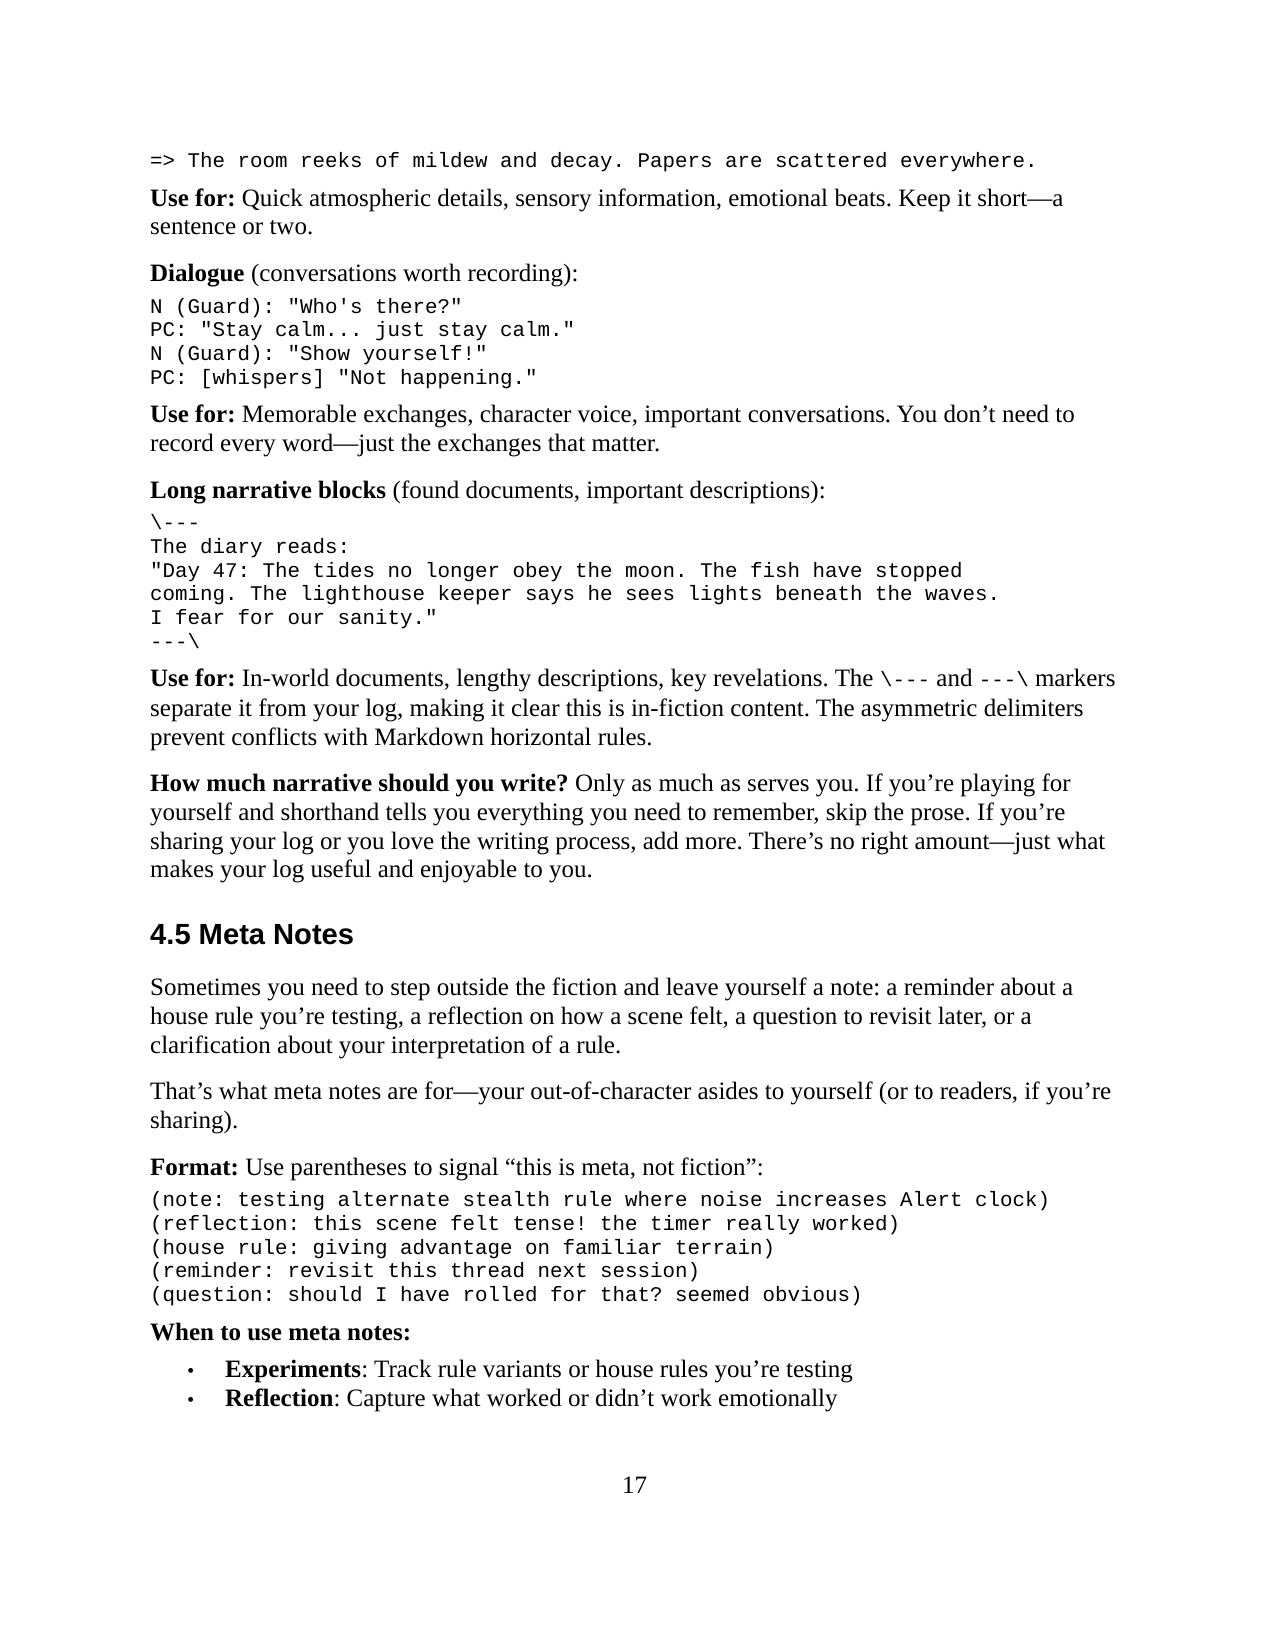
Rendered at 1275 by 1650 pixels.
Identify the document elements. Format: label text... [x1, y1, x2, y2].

text Format: Use parentheses to signal “this is meta, not fiction”: [150, 1152, 1125, 1181]
text I fear for our sanity." [150, 607, 1125, 631]
list Experiments: Track rule variants or house rules you’re testing [187, 1354, 1125, 1383]
text When to use meta notes: [150, 1317, 1125, 1345]
text How much narrative should you write? Only as much as serves you. If you’re playing for yourself and shorthand tells you everything you need to remember, skip the prose. If you’re sharing your log or you love the writing process, add more. There’s no right amount—just what makes your log useful and enjoyable to you. [150, 768, 1125, 883]
text (house rule: giving advantage on familiar terrain) [150, 1237, 1125, 1260]
list Reflection: Capture what worked or didn’t work emotionally [187, 1383, 1125, 1412]
text N (Guard): "Show yourself!" [150, 343, 1125, 367]
text (reflection: this scene felt tense! the timer really worked) [150, 1213, 1125, 1237]
text (reminder: revisit this thread next session) [150, 1260, 1125, 1284]
text Long narrative blocks (found documents, important descriptions): [150, 475, 1125, 503]
text N (Guard): "Who's there?" [150, 296, 1125, 319]
subtitle 4.5 Meta Notes [150, 917, 1125, 951]
text Dialogue (conversations worth recording): [150, 258, 1125, 287]
text \--- [150, 512, 1125, 536]
text (note: testing alternate stealth rule where noise increases Alert clock) [150, 1189, 1125, 1213]
text coming. The lighthouse keeper says he sees lights beneath the waves. [150, 583, 1125, 607]
text ---\ [150, 631, 1125, 654]
text The diary reads: [150, 536, 1125, 560]
text PC: [whispers] "Not happening." [150, 367, 1125, 390]
text Use for: In-world documents, lengthy descriptions, key revelations. The \--- and ---\ markers separate it from your log, making it clear this is in-fiction content. The asymmetric delimiters prevent conflicts with Markdown horizontal rules. [150, 663, 1125, 750]
text PC: "Stay calm... just stay calm." [150, 319, 1125, 343]
text Use for: Quick atmospheric details, sensory information, emotional beats. Keep it short—a sentence or two. [150, 183, 1125, 240]
text => The room reeks of mildew and decay. Papers are scattered everywhere. [150, 150, 1125, 174]
text Use for: Memorable exchanges, character voice, important conversations. You don’t need to record every word—just the exchanges that matter. [150, 399, 1125, 457]
text Sometimes you need to step outside the fiction and leave yourself a note: a reminder about a house rule you’re testing, a reflection on how a scene felt, a question to revisit later, or a clarification about your interpretation of a rule. [150, 972, 1125, 1058]
text "Day 47: The tides no longer obey the moon. The fish have stopped [150, 560, 1125, 583]
text (question: should I have rolled for that? seemed obvious) [150, 1284, 1125, 1308]
text That’s what meta notes are for—your out-of-character asides to yourself (or to readers, if you’re sharing). [150, 1076, 1125, 1134]
